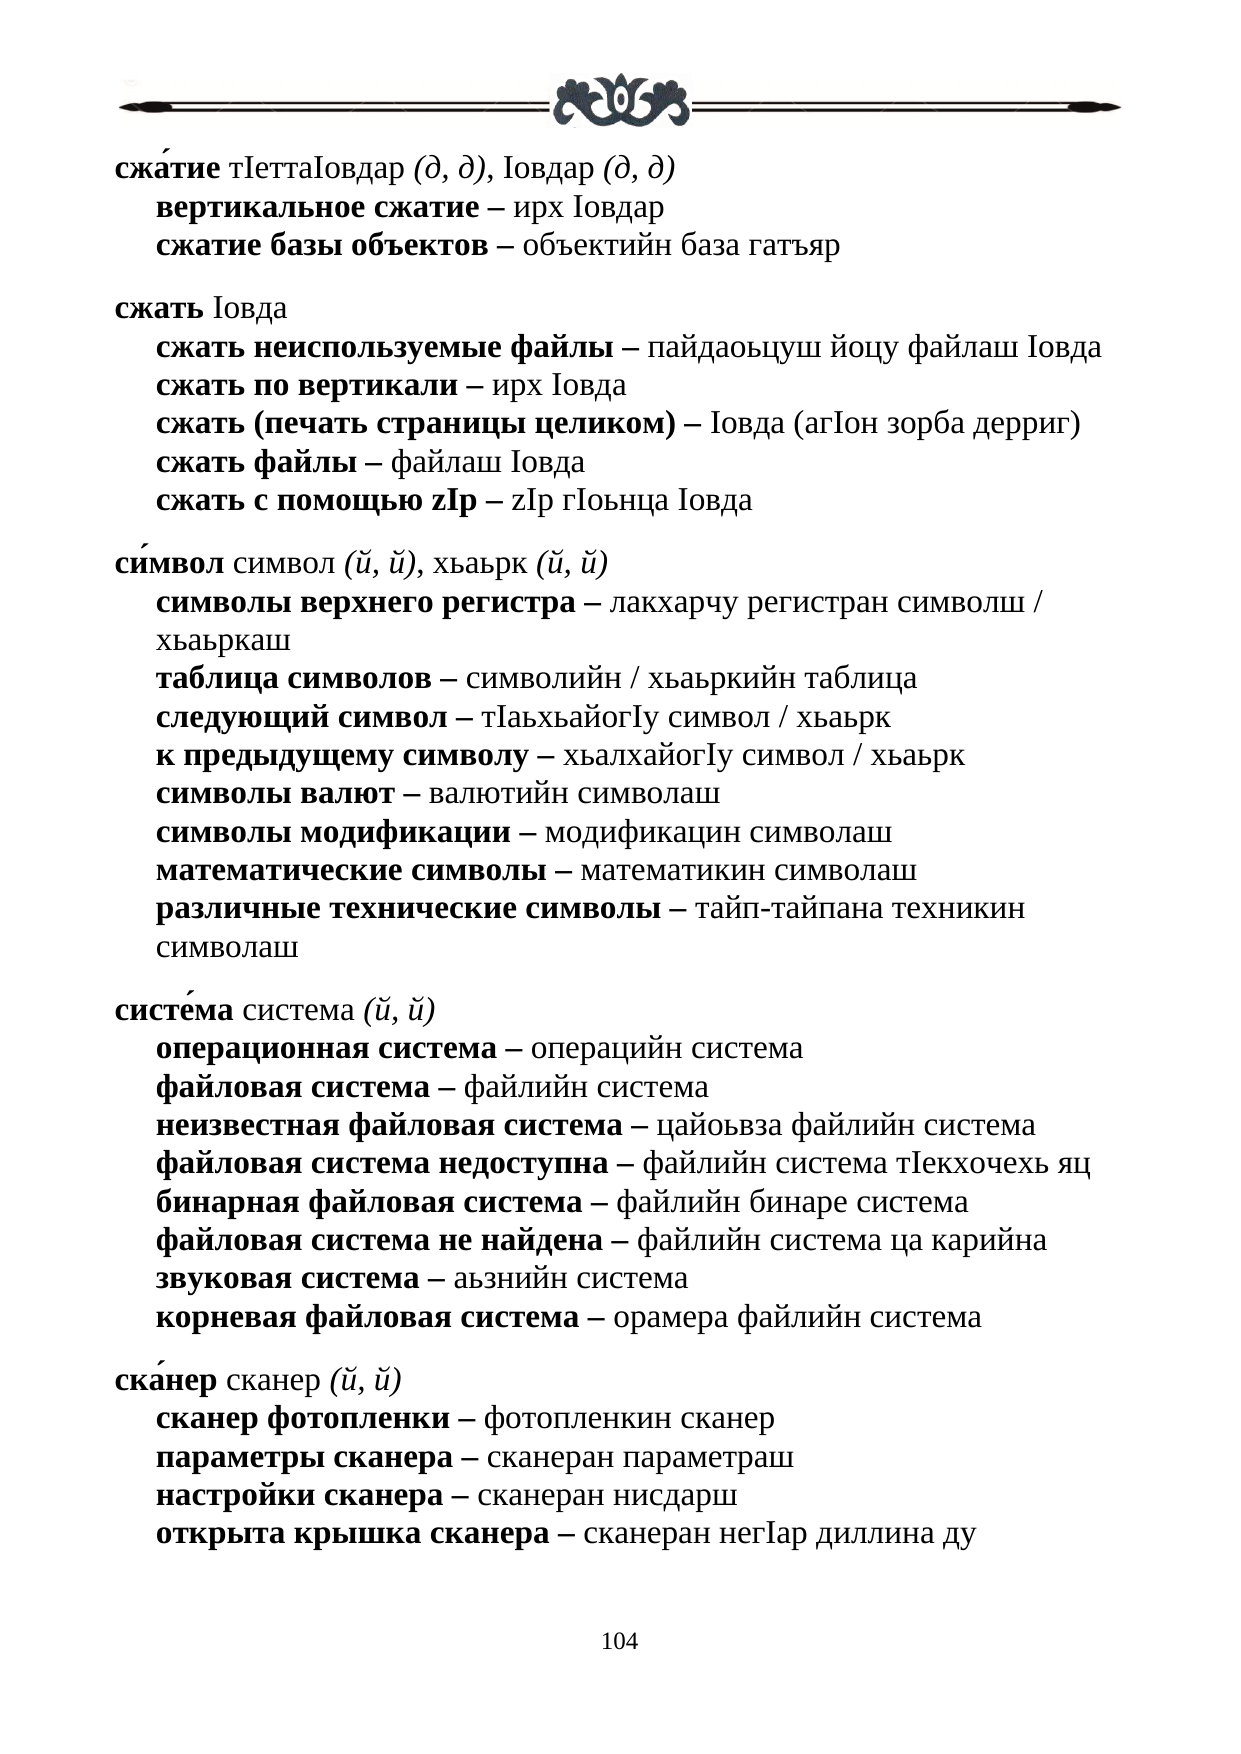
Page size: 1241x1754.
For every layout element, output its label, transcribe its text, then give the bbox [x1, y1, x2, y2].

text ска́нер сканер (й, й) сканер фотопленки – фотопленкин сканер параметры сканера – сканеран параметраш настройки сканера – сканеран нисдарш открыта крышка сканера – сканеран негIар диллина ду [114, 1359, 1122, 1551]
text сжа́тие тIеттаIовдар (д, д), Iовдар (д, д) вертикальное сжатие – ирх Iовдар сжатие базы объектов – объектийн база гатъяр [114, 148, 1122, 263]
text сжать Iовда сжать неиспользуемые файлы – пайдаоьцуш йоцу файлаш Iовда сжать по вертикали – ирх Iовда сжать (печать страницы целиком) – Iовда (агIон зорба дерриг) сжать файлы – файлаш Iовда сжать с помощью zIp – zIp гIоьнца Iовда [114, 288, 1122, 518]
text си́мвол символ (й, й), хьаьрк (й, й) символы верхнего регистра – лакхарчу регистран символш / хьаьркаш таблица символов – символийн / хьаьркийн таблица следующий символ – тIаьхьайогIу символ / хьаьрк к предыдущему символу – хьалхайогIу символ / хьаьрк символы валют – валютийн символаш символы модификации – модификацин символаш математические символы – математикин символаш различные технические символы – тайп-тайпана техникин символаш [114, 543, 1122, 964]
text систе́ма система (й, й) операционная система – операцийн система файловая система – файлийн система неизвестная файловая система – цайоьвза файлийн система файловая система недоступна – файлийн система тIекхочехь яц бинарная файловая система – файлийн бинаре система файловая система не найдена – файлийн система ца карийна звуковая система – аьзнийн система корневая файловая система – орамера файлийн система [114, 989, 1122, 1334]
